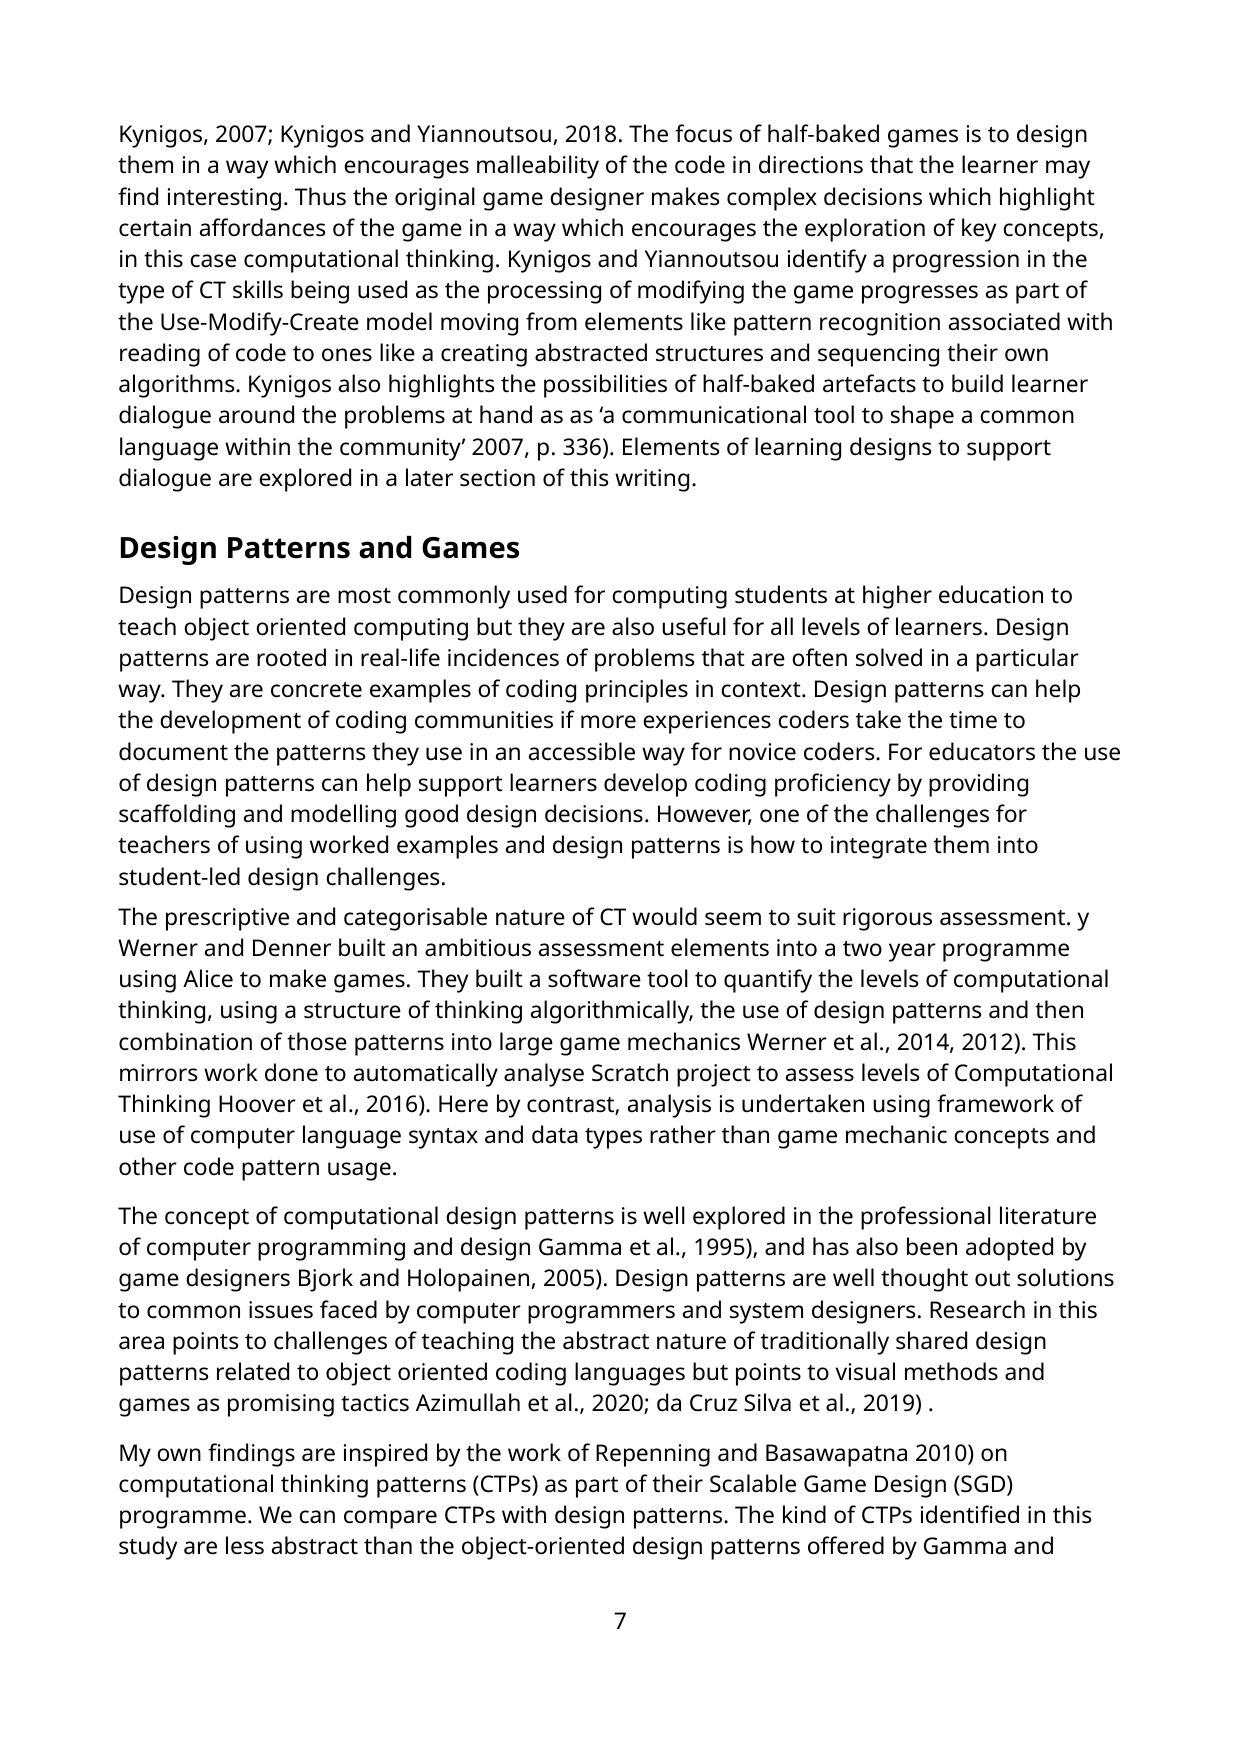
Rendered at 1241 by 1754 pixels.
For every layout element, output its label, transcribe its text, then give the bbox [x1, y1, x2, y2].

text The prescriptive and categorisable nature of CT would seem to suit rigorous assessment. y Werner and Denner built an ambitious assessment elements into a two year programme using Alice to make games. They built a software tool to quantify the levels of computational thinking, using a structure of thinking algorithmically, the use of design patterns and then combination of those patterns into large game mechanics Werner et al., 2014, 2012). This mirrors work done to automatically analyse Scratch project to assess levels of Computational Thinking Hoover et al., 2016). Here by contrast, analysis is undertaken using framework of use of computer language syntax and data types rather than game mechanic concepts and other code pattern usage. [118, 901, 1122, 1182]
text The concept of computational design patterns is well explored in the professional literature of computer programming and design Gamma et al., 1995), and has also been adopted by game designers Bjork and Holopainen, 2005). Design patterns are well thought out solutions to common issues faced by computer programmers and system designers. Research in this area points to challenges of teaching the abstract nature of traditionally shared design patterns related to object oriented coding languages but points to visual methods and games as promising tactics Azimullah et al., 2020; da Cruz Silva et al., 2019) . [118, 1200, 1122, 1419]
subtitle Design Patterns and Games [118, 527, 1122, 567]
text My own findings are inspired by the work of Repenning and Basawapatna 2010) on computational thinking patterns (CTPs) as part of their Scalable Game Design (SGD) programme. We can compare CTPs with design patterns. The kind of CTPs identified in this study are less abstract than the object-oriented design patterns offered by Gamma and [118, 1437, 1122, 1562]
text Kynigos, 2007; Kynigos and Yiannoutsou, 2018. The focus of half-baked games is to design them in a way which encourages malleability of the code in directions that the learner may find interesting. Thus the original game designer makes complex decisions which highlight certain affordances of the game in a way which encourages the exploration of key concepts, in this case computational thinking. Kynigos and Yiannoutsou identify a progression in the type of CT skills being used as the processing of modifying the game progresses as part of the Use-Modify-Create model moving from elements like pattern recognition associated with reading of code to ones like a creating abstracted structures and sequencing their own algorithms. Kynigos also highlights the possibilities of half-baked artefacts to build learner dialogue around the problems at hand as as ‘a communicational tool to shape a common language within the community’ 2007, p. 336). Elements of learning designs to support dialogue are explored in a later section of this writing. [118, 118, 1122, 493]
text Design patterns are most commonly used for computing students at higher education to teach object oriented computing but they are also useful for all levels of learners. Design patterns are rooted in real-life incidences of problems that are often solved in a particular way. They are concrete examples of coding principles in context. Design patterns can help the development of coding communities if more experiences coders take the time to document the patterns they use in an accessible way for novice coders. For educators the use of design patterns can help support learners develop coding proficiency by providing scaffolding and modelling good design decisions. However, one of the challenges for teachers of using worked examples and design patterns is how to integrate them into student-led design challenges. [118, 579, 1122, 892]
